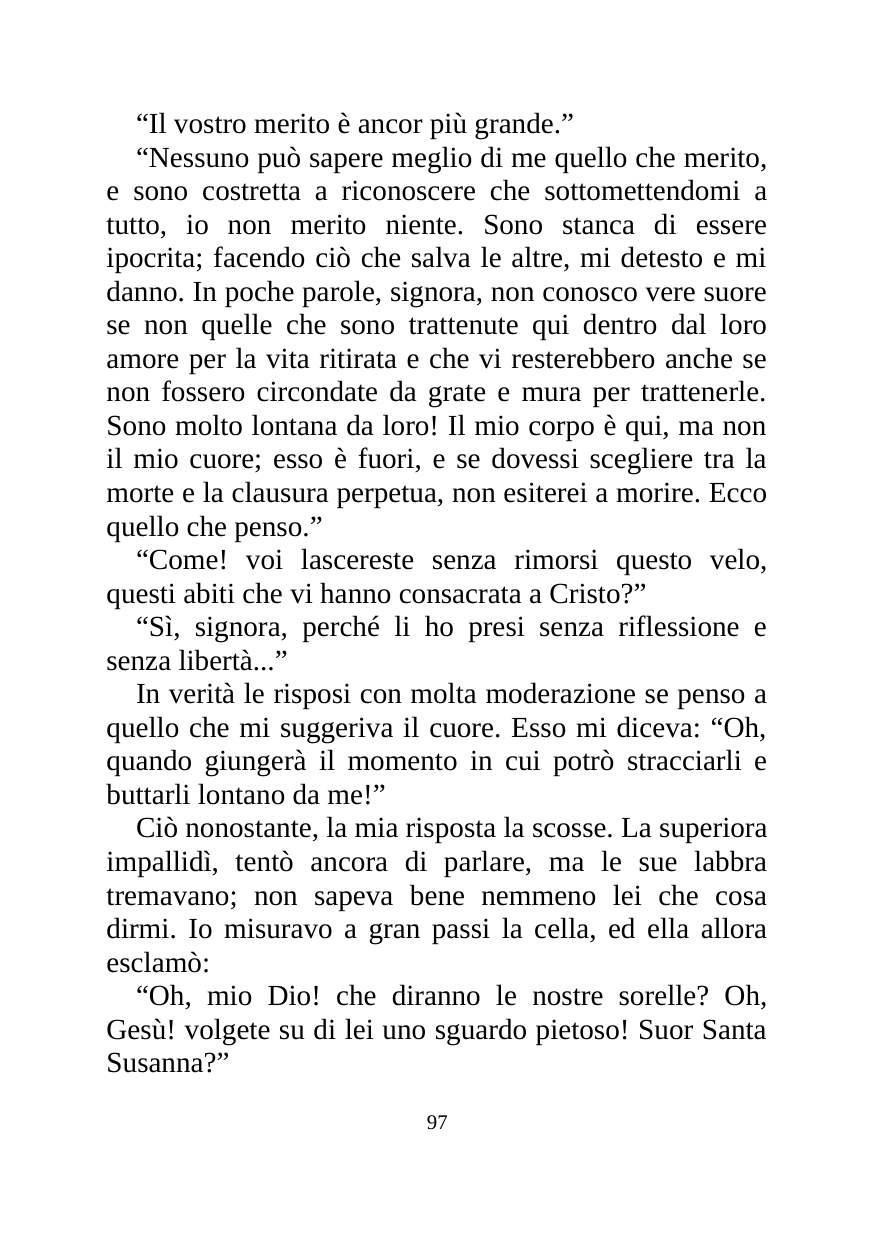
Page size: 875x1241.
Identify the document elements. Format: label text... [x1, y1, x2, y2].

text Ciò nonostante, la mia risposta la scosse. La superiora impallidì, tentò ancora di parlare, ma le sue labbra tremavano; non sapeva bene nemmeno lei che cosa dirmi. Io misuravo a gran passi la cella, ed ella allora esclamò: [106, 811, 768, 978]
text “Il vostro merito è ancor più grande.” [106, 106, 768, 140]
text “Oh, mio Dio! che diranno le nostre sorelle? Oh, Gesù! volgete su di lei uno sguardo pietoso! Suor Santa Susanna?” [106, 978, 768, 1079]
text “Sì, signora, perché li ho presi senza riflessione e senza libertà...” [106, 609, 768, 676]
text “Nessuno può sapere meglio di me quello che merito, e sono costretta a riconoscere che sottomettendomi a tutto, io non merito niente. Sono stanca di essere ipocrita; facendo ciò che salva le altre, mi detesto e mi danno. In poche parole, signora, non conosco vere suore se non quelle che sono trattenute qui dentro dal loro amore per la vita ritirata e che vi resterebbero anche se non fossero circondate da grate e mura per trattenerle. Sono molto lontana da loro! Il mio corpo è qui, ma non il mio cuore; esso è fuori, e se dovessi scegliere tra la morte e la clausura perpetua, non esiterei a morire. Ecco quello che penso.” [106, 140, 768, 542]
text In verità le risposi con molta moderazione se penso a quello che mi suggeriva il cuore. Esso mi diceva: “Oh, quando giungerà il momento in cui potrò stracciarli e buttarli lontano da me!” [106, 676, 768, 811]
text “Come! voi lascereste senza rimorsi questo velo, questi abiti che vi hanno consacrata a Cristo?” [106, 542, 768, 609]
